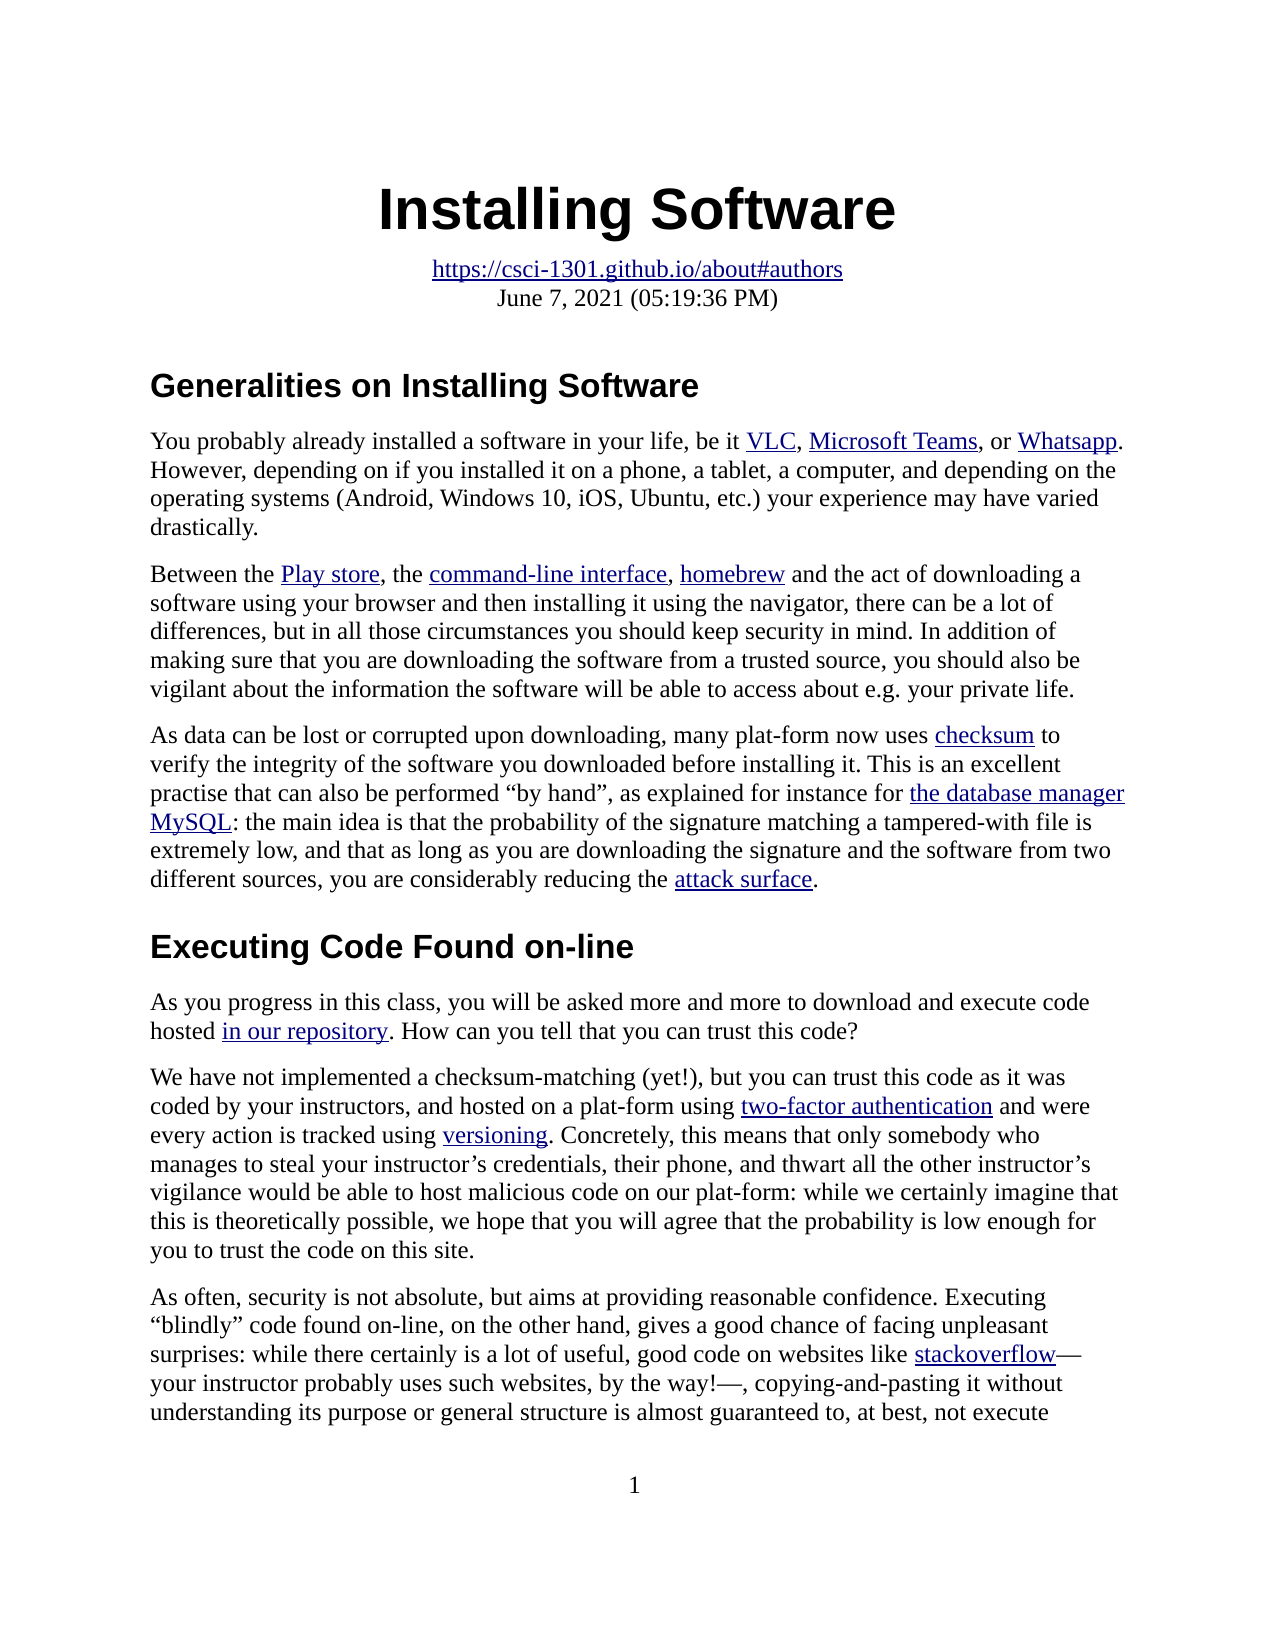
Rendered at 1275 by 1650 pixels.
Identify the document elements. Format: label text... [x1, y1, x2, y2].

title Installing Software [150, 175, 1125, 242]
text As you progress in this class, you will be asked more and more to download and execute code hosted in our repository. How can you tell that you can trust this code? [150, 987, 1125, 1044]
text Between the Play store, the command-line interface, homebrew and the act of downloading a software using your browser and then installing it using the navigator, there can be a lot of differences, but in all those circumstances you should keep security in mind. In addition of making sure that you are downloading the software from a trusted source, you should also be vigilant about the information the software will be able to access about e.g. your private life. [150, 559, 1125, 703]
text You probably already installed a software in your life, be it VLC, Microsoft Teams, or Whatsapp. However, depending on if you installed it on a phone, a tablet, a computer, and depending on the operating systems (Android, Windows 10, iOS, Ubuntu, etc.) your experience may have varied drastically. [150, 426, 1125, 541]
subtitle Executing Code Found on-line [150, 927, 1125, 966]
text https://csci-1301.github.io/about#authors [150, 254, 1125, 283]
text We have not implemented a checksum-matching (yet!), but you can trust this code as it was coded by your instructors, and hosted on a plat-form using two-factor authentication and were every action is tracked using versioning. Concretely, this means that only somebody who manages to steal your instructor’s credentials, their phone, and thwart all the other instructor’s vigilance would be able to host malicious code on our plat-form: while we certainly imagine that this is theoretically possible, we hope that you will agree that the probability is low enough for you to trust the code on this site. [150, 1062, 1125, 1264]
subtitle Generalities on Installing Software [150, 366, 1125, 404]
text June 7, 2021 (05:19:36 PM) [150, 283, 1125, 312]
text As often, security is not absolute, but aims at providing reasonable confidence. Executing “blindly” code found on-line, on the other hand, gives a good chance of facing unpleasant surprises: while there certainly is a lot of useful, good code on websites like stackoverflow—your instructor probably uses such websites, by the way!—, copying-and-pasting it without understanding its purpose or general structure is almost guaranteed to, at best, not execute [150, 1282, 1125, 1425]
text As data can be lost or corrupted upon downloading, many plat-form now uses checksum to verify the integrity of the software you downloaded before installing it. This is an excellent practise that can also be performed “by hand”, as explained for instance for the database manager MySQL: the main idea is that the probability of the signature matching a tampered-with file is extremely low, and that as long as you are downloading the signature and the software from two different sources, you are considerably reducing the attack surface. [150, 721, 1125, 893]
